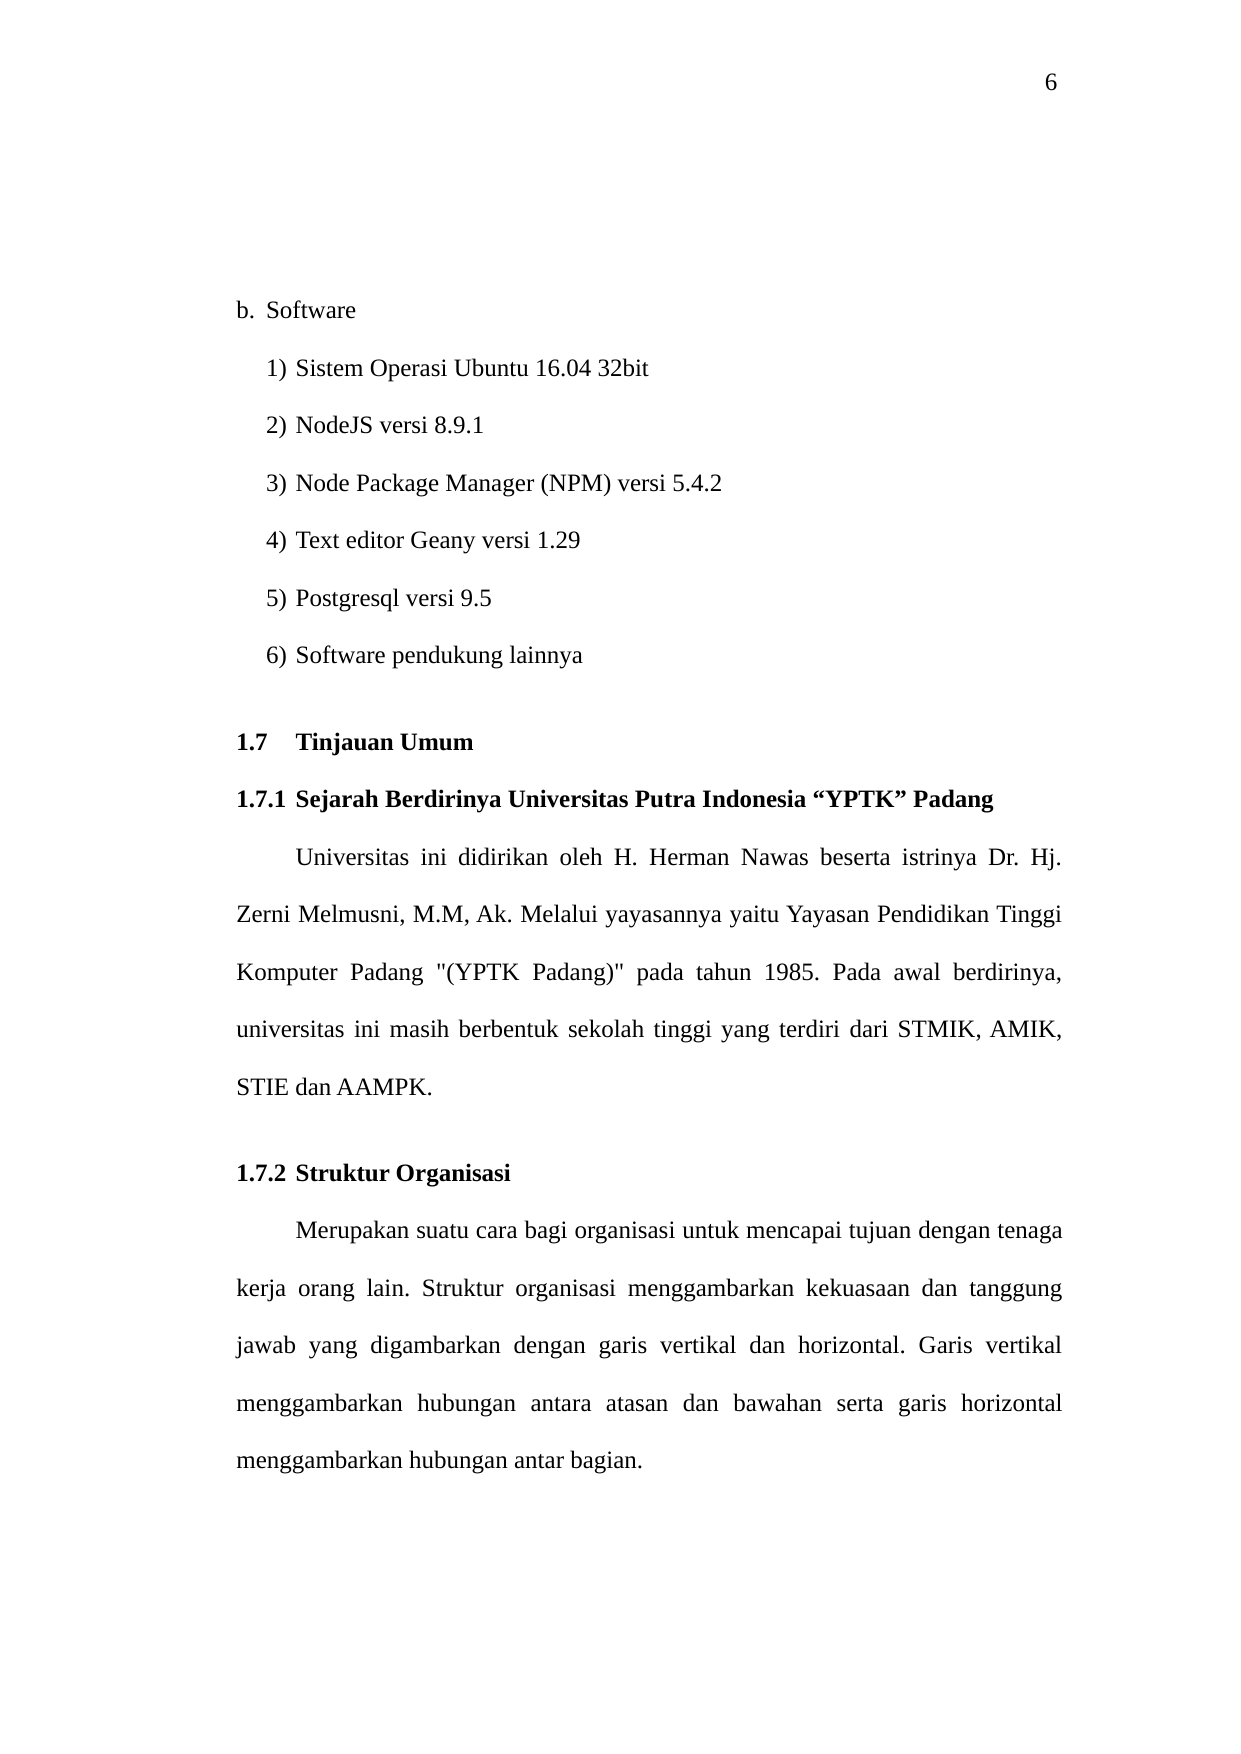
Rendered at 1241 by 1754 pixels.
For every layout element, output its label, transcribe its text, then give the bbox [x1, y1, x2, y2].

text Universitas ini didirikan oleh H. Herman Nawas beserta istrinya Dr. Hj. Zerni Melmusni, M.M, Ak. Melalui yayasannya yaitu Yayasan Pendidikan Tinggi Komputer Padang "(YPTK Padang)" pada tahun 1985. Pada awal berdirinya, universitas ini masih berbentuk sekolah tinggi yang terdiri dari STMIK, AMIK, STIE dan AAMPK. [236, 842, 1063, 1100]
list Sistem Operasi Ubuntu 16.04 32bit [266, 353, 1063, 382]
list Node Package Manager (NPM) versi 5.4.2 [266, 468, 1063, 497]
list Software pendukung lainnya [266, 640, 1063, 669]
subtitle 1.7 Tinjauan Umum [236, 727, 1063, 755]
list Text editor Geany versi 1.29 [266, 525, 1063, 554]
text Merupakan suatu cara bagi organisasi untuk mencapai tujuan dengan tenaga kerja orang lain. Struktur organisasi menggambarkan kekuasaan dan tanggung jawab yang digambarkan dengan garis vertikal dan horizontal. Garis vertikal menggambarkan hubungan antara atasan dan bawahan serta garis horizontal menggambarkan hubungan antar bagian. [236, 1215, 1063, 1474]
list Software [236, 295, 1063, 324]
list NodeJS versi 8.9.1 [266, 410, 1063, 439]
subtitle 1.7.1 Sejarah Berdirinya Universitas Putra Indonesia “YPTK” Padang [236, 784, 1063, 813]
subtitle 1.7.2 Struktur Organisasi [236, 1158, 1063, 1187]
list Postgresql versi 9.5 [266, 583, 1063, 612]
